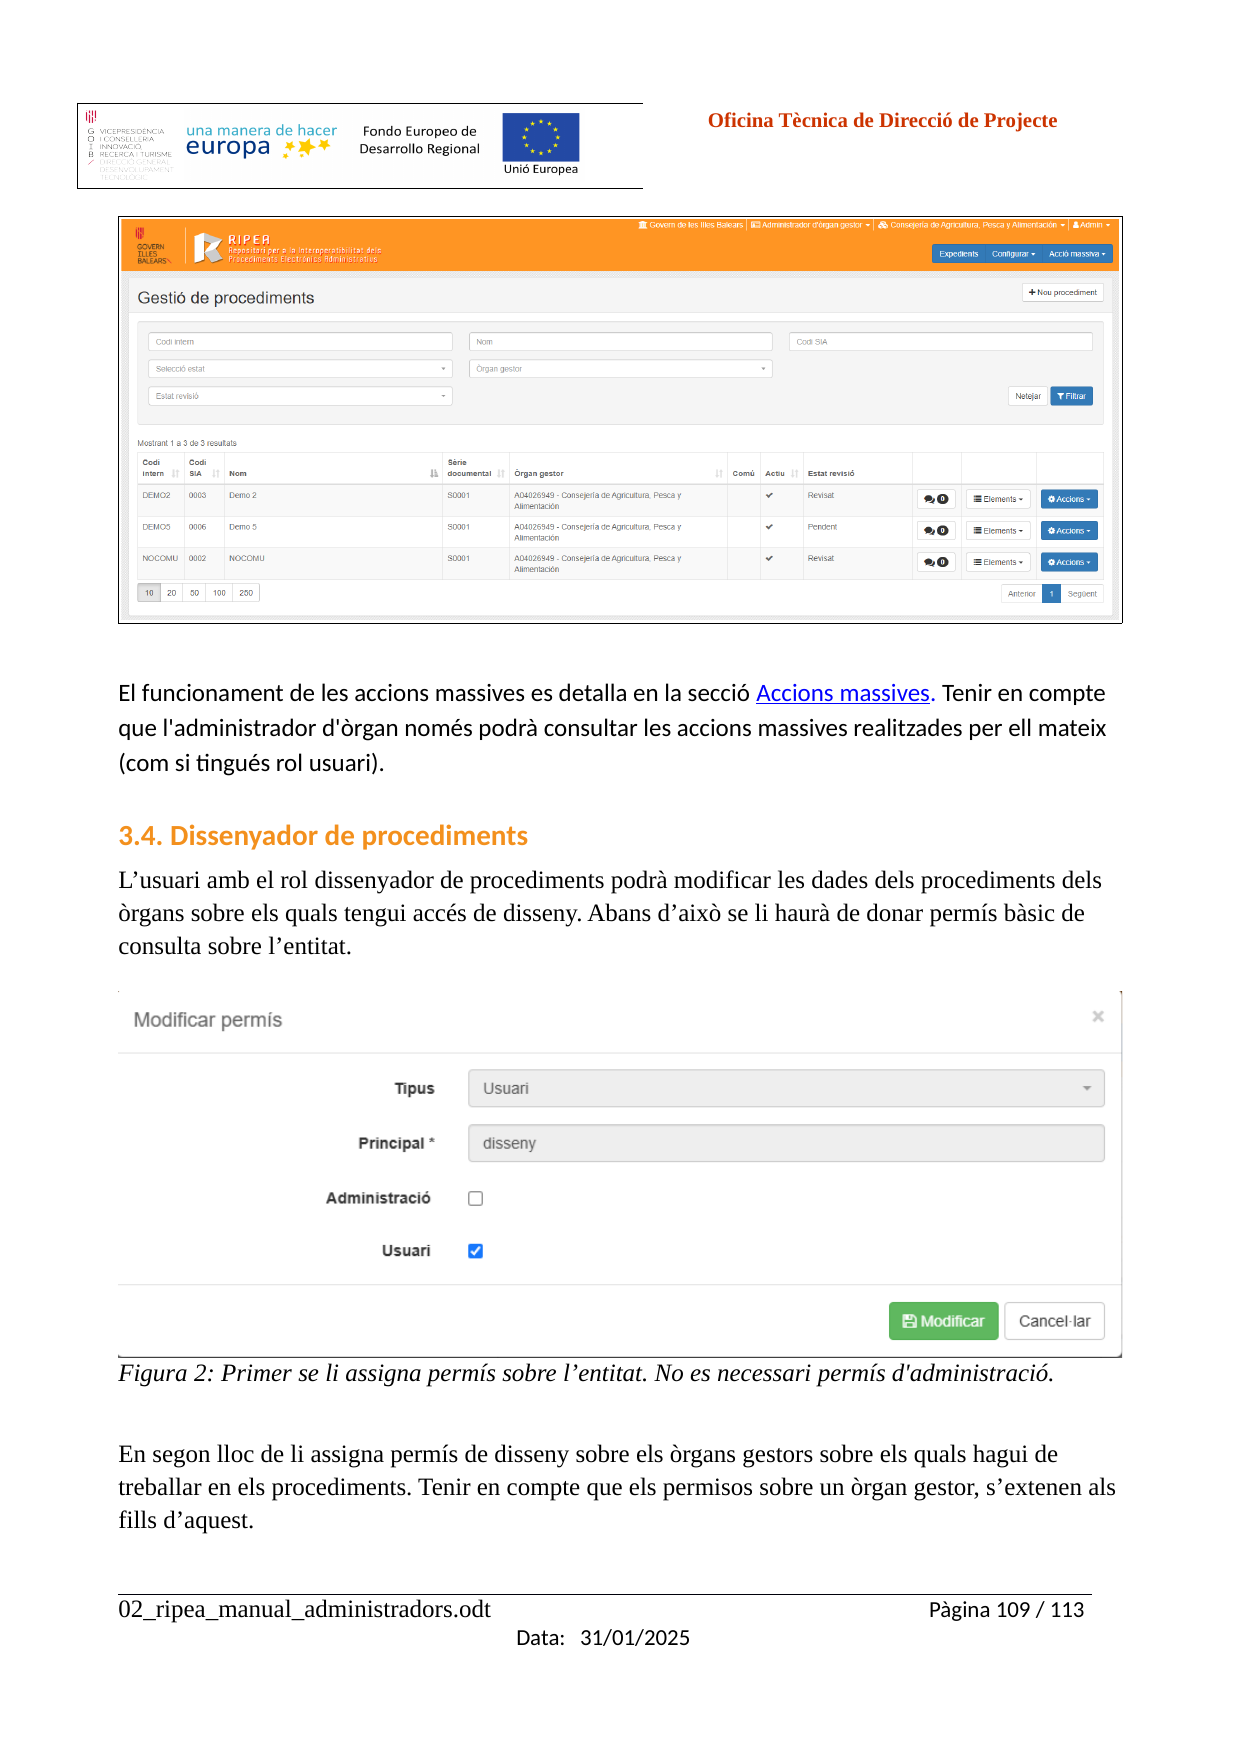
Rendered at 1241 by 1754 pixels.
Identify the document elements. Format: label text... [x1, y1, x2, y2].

picture [118, 991, 1123, 1358]
picture [82, 108, 178, 182]
text Figura 2: Primer se li assigna permís sobre l’entitat. No es necessari permís d'administració. [118, 1358, 1122, 1387]
picture [184, 108, 585, 182]
picture [121, 219, 1119, 620]
text L’usuari amb el rol dissenyador de procediments podrà modificar les dades dels procediments dels òrgans sobre els quals tengui accés de disseny. Abans d’això se li haurà de donar permís bàsic de consulta sobre l’entitat. [118, 865, 1122, 960]
text En segon lloc de li assigna permís de disseny sobre els òrgans gestors sobre els quals hagui de treballar en els procediments. Tenir en compte que els permisos sobre un òrgan gestor, s’extenen als fills d’aquest. [118, 1439, 1122, 1533]
text El funcionament de les accions massives es detalla en la secció Accions massives. Tenir en compte que l'administrador d'òrgan només podrà consultar les accions massives realitzades per ell mateix (com si tingués rol usuari). [118, 677, 1122, 777]
subtitle 3.4. Dissenyador de procediments [118, 817, 1122, 853]
